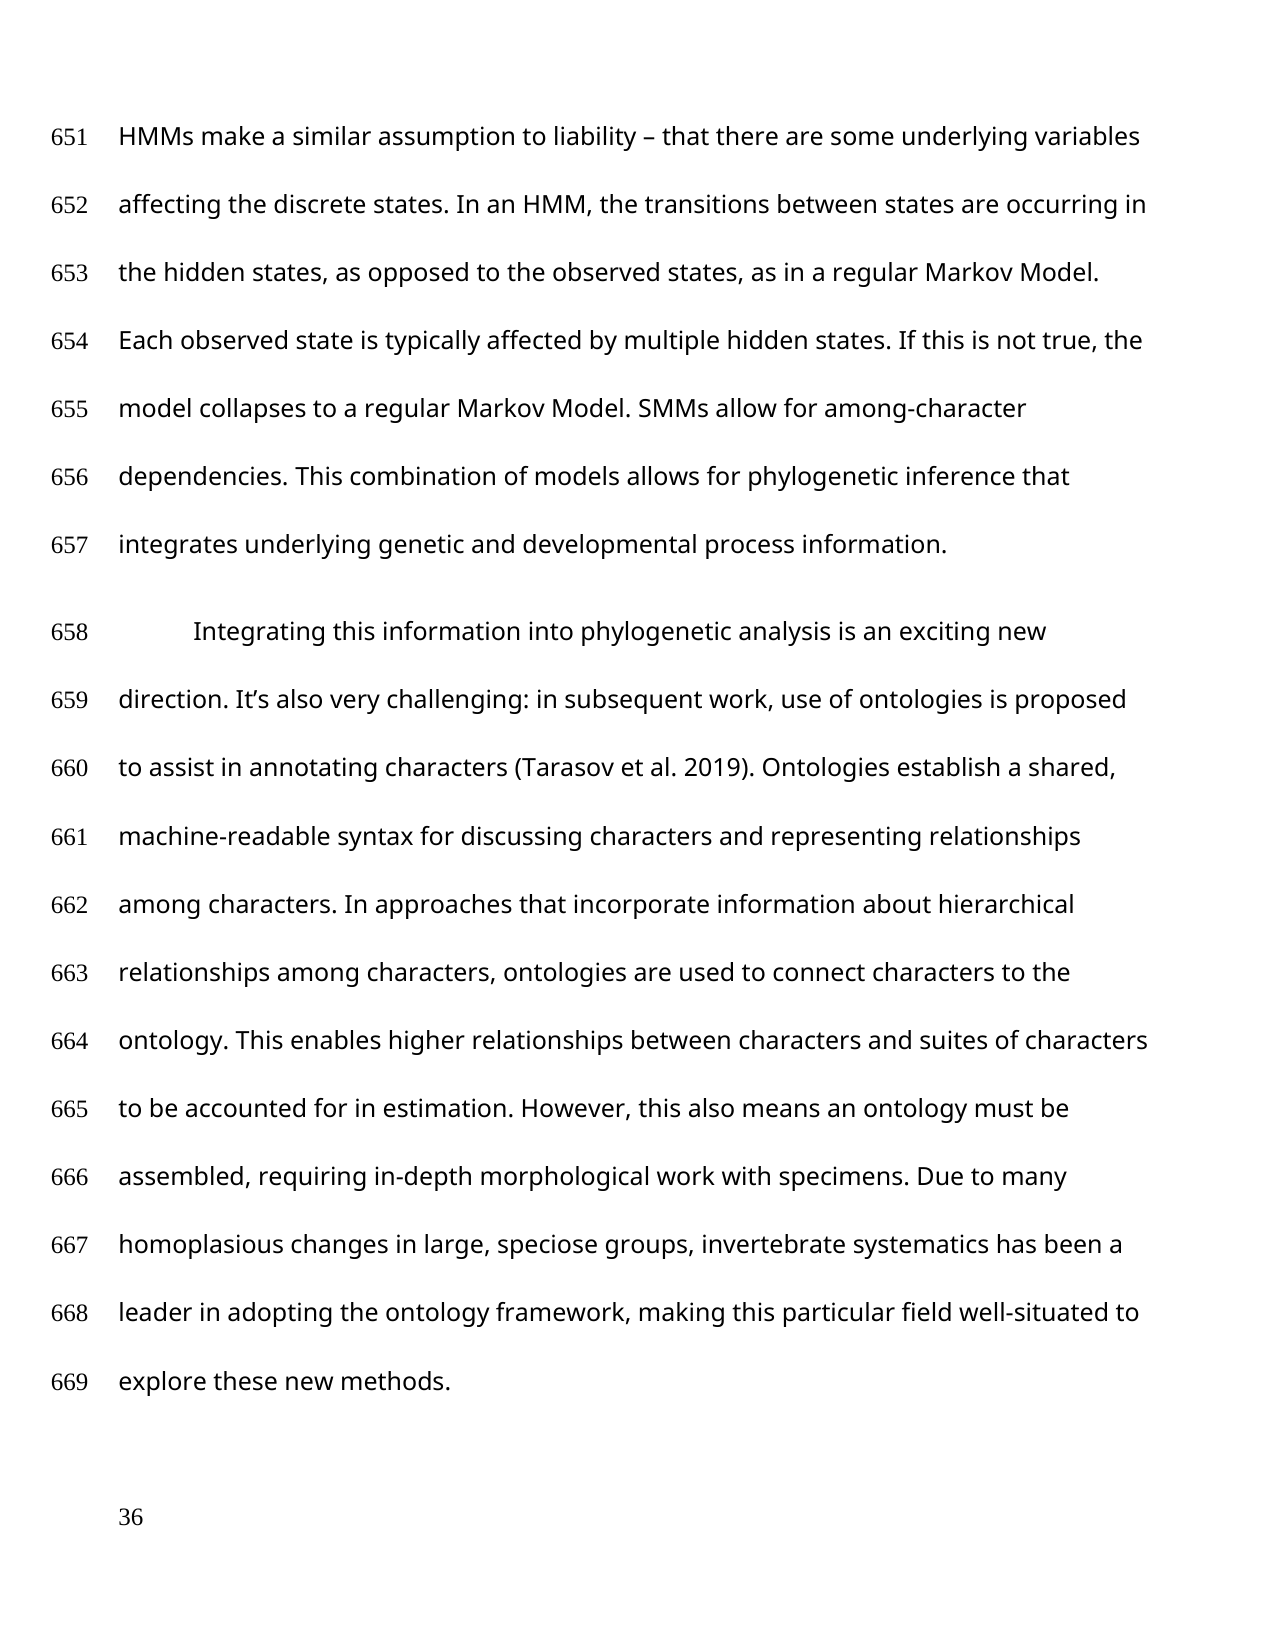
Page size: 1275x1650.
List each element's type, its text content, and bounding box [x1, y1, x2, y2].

text HMMs make a similar assumption to liability – that there are some underlying variables affecting the discrete states. In an HMM, the transitions between states are occurring in the hidden states, as opposed to the observed states, as in a regular Markov Model. Each observed state is typically affected by multiple hidden states. If this is not true, the model collapses to a regular Markov Model. SMMs allow for among-character dependencies. This combination of models allows for phylogenetic inference that integrates underlying genetic and developmental process information. [118, 118, 1157, 561]
text Integrating this information into phylogenetic analysis is an exciting new direction. It’s also very challenging: in subsequent work, use of ontologies is proposed to assist in annotating characters (Tarasov et al. 2019). Ontologies establish a shared, machine-readable syntax for discussing characters and representing relationships among characters. In approaches that incorporate information about hierarchical relationships among characters, ontologies are used to connect characters to the ontology. This enables higher relationships between characters and suites of characters to be accounted for in estimation. However, this also means an ontology must be assembled, requiring in-depth morphological work with specimens. Due to many homoplasious changes in large, speciose groups, invertebrate systematics has been a leader in adopting the ontology framework, making this particular field well-situated to explore these new methods. [118, 614, 1157, 1397]
